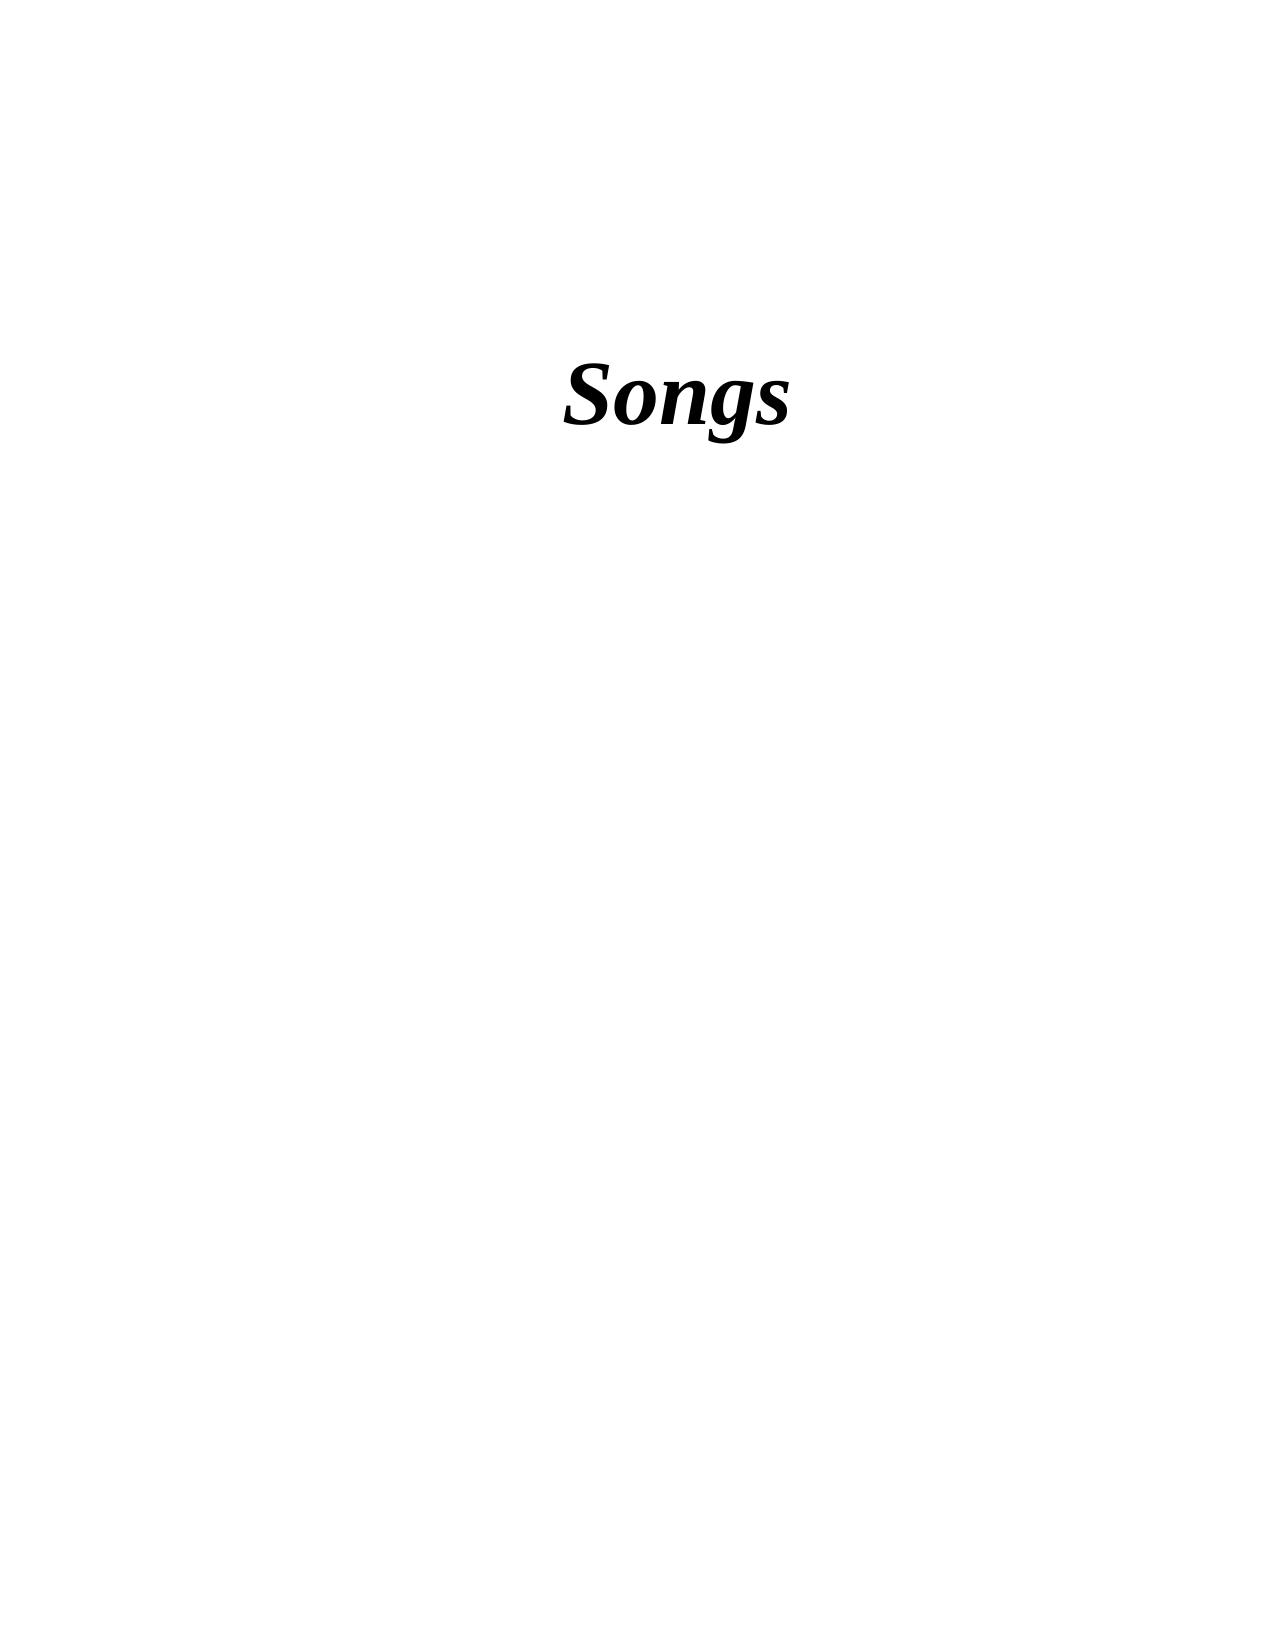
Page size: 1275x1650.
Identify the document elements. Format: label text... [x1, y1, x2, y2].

text Songs [176, 342, 1186, 444]
